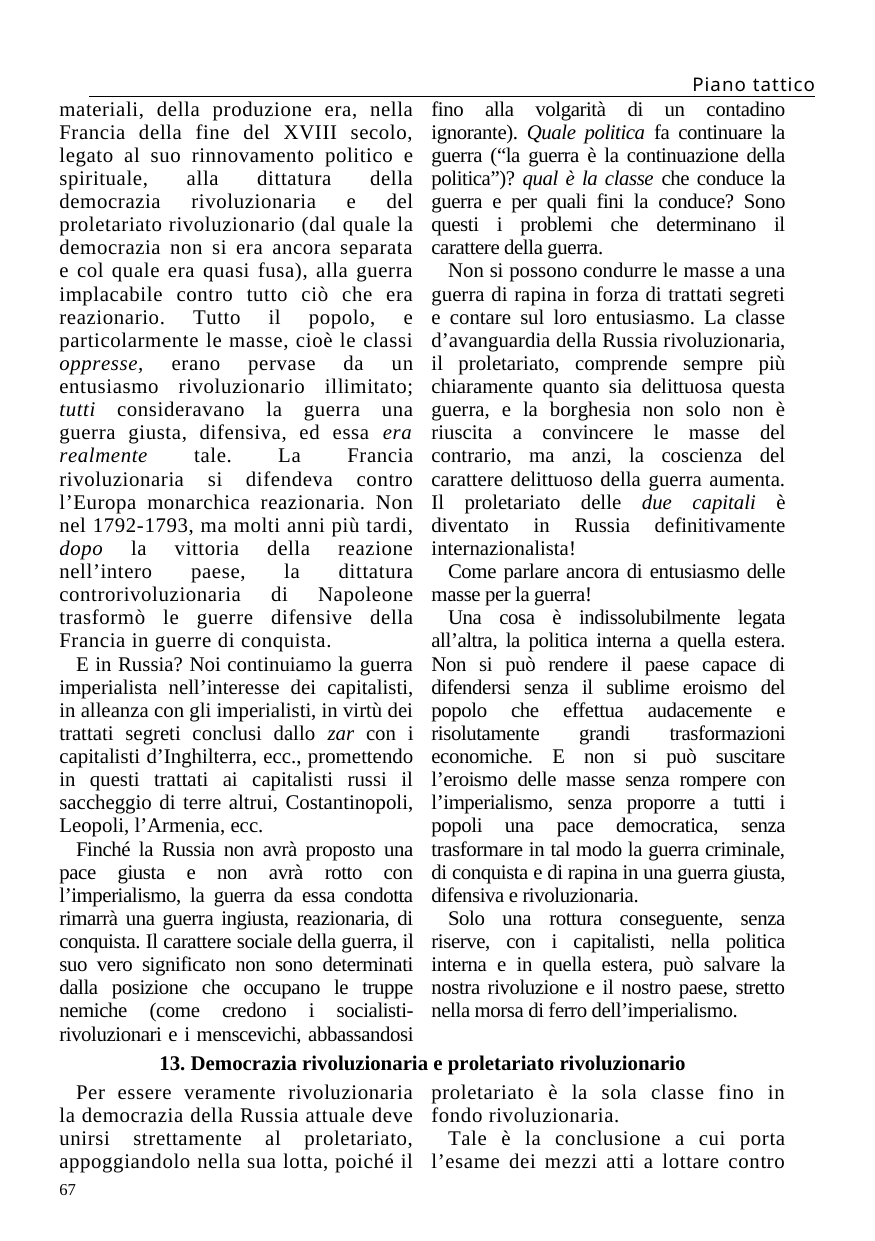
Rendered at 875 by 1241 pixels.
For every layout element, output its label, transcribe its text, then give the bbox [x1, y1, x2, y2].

text 13. Democrazia rivoluzionaria e proletariato rivoluzionario [59, 1051, 786, 1074]
text Non si possono condurre le masse a una guerra di rapina in forza di trattati segreti e contare sul loro entusiasmo. La classe d’avanguardia della Russia rivoluzionaria, il proletariato, comprende sempre più chiaramente quanto sia delittuosa questa guerra, e la borghesia non solo non è riuscita a convincere le masse del contrario, ma anzi, la coscienza del carattere delittuoso della guerra aumenta. Il proletariato delle due capitali è diventato in Russia definitivamente internazionalista! [431, 259, 786, 560]
text Finché la Russia non avrà proposto una pace giusta e non avrà rotto con l’imperialismo, la guerra da essa condotta rimarrà una guerra ingiusta, reazionaria, di conquista. Il carattere sociale della guerra, il suo vero significato non sono determinati dalla posizione che occupano le truppe nemiche (come credono i socialisti-rivoluzionari e i menscevichi, abbassandosi [59, 837, 413, 1046]
text Tale è la conclusione a cui porta l’esame dei mezzi atti a lottare contro [431, 1127, 786, 1173]
text Solo una rottura conseguente, senza riserve, con i capitalisti, nella politica interna e in quella estera, può salvare la nostra rivoluzione e il nostro paese, stretto nella morsa di ferro dell’imperialismo. [431, 907, 786, 1022]
text E in Russia? Noi continuiamo la guerra imperialista nell’interesse dei capitalisti, in alleanza con gli imperialisti, in virtù dei trattati segreti conclusi dallo zar con i capitalisti d’Inghilterra, ecc., promettendo in questi trattati ai capitalisti russi il saccheggio di terre altrui, Costantinopoli, Leopoli, l’Armenia, ecc. [59, 652, 413, 837]
text materiali, della produzione era, nella Francia della fine del XVIII secolo, legato al suo rinnovamento politico e spirituale, alla dittatura della democrazia rivoluzionaria e del proletariato rivoluzionario (dal quale la democrazia non si era ancora separata e col quale era quasi fusa), alla guerra implacabile contro tutto ciò che era reazionario. Tutto il popolo, e particolarmente le masse, cioè le classi oppresse, erano pervase da un entusiasmo rivoluzionario illimitato; tutti consideravano la guerra una guerra giusta, difensiva, ed essa era realmente tale. La Francia rivoluzionaria si difendeva contro l’Europa monarchica reazionaria. Non nel 1792-1793, ma molti anni più tardi, dopo la vittoria della reazione nell’intero paese, la dittatura controrivoluzionaria di Napoleone trasformò le guerre difensive della Francia in guerre di conquista. [59, 94, 413, 652]
text proletariato è la sola classe fino in fondo rivoluzionaria. [431, 1081, 786, 1127]
text Come parlare ancora di entusiasmo delle masse per la guerra! [431, 560, 786, 606]
text Una cosa è indissolubilmente legata all’altra, la politica interna a quella estera. Non si può rendere il paese capace di difendersi senza il sublime eroismo del popolo che effettua audacemente e risolutamente grandi trasformazioni economiche. E non si può suscitare l’eroismo delle masse senza rompere con l’imperialismo, senza proporre a tutti i popoli una pace democratica, senza trasformare in tal modo la guerra criminale, di conquista e di rapina in una guerra giusta, difensiva e rivoluzionaria. [431, 606, 786, 907]
text Per essere veramente rivoluzionaria la democrazia della Russia attuale deve unirsi strettamente al proletariato, appoggiandolo nella sua lotta, poiché il [59, 1081, 413, 1173]
text fino alla volgarità di un contadino ignorante). Quale politica fa continuare la guerra (“la guerra è la continuazione della politica”)? qual è la classe che conduce la guerra e per quali fini la conduce? Sono questi i problemi che determinano il carattere della guerra. [431, 97, 786, 259]
text Piano tattico [88, 71, 815, 96]
